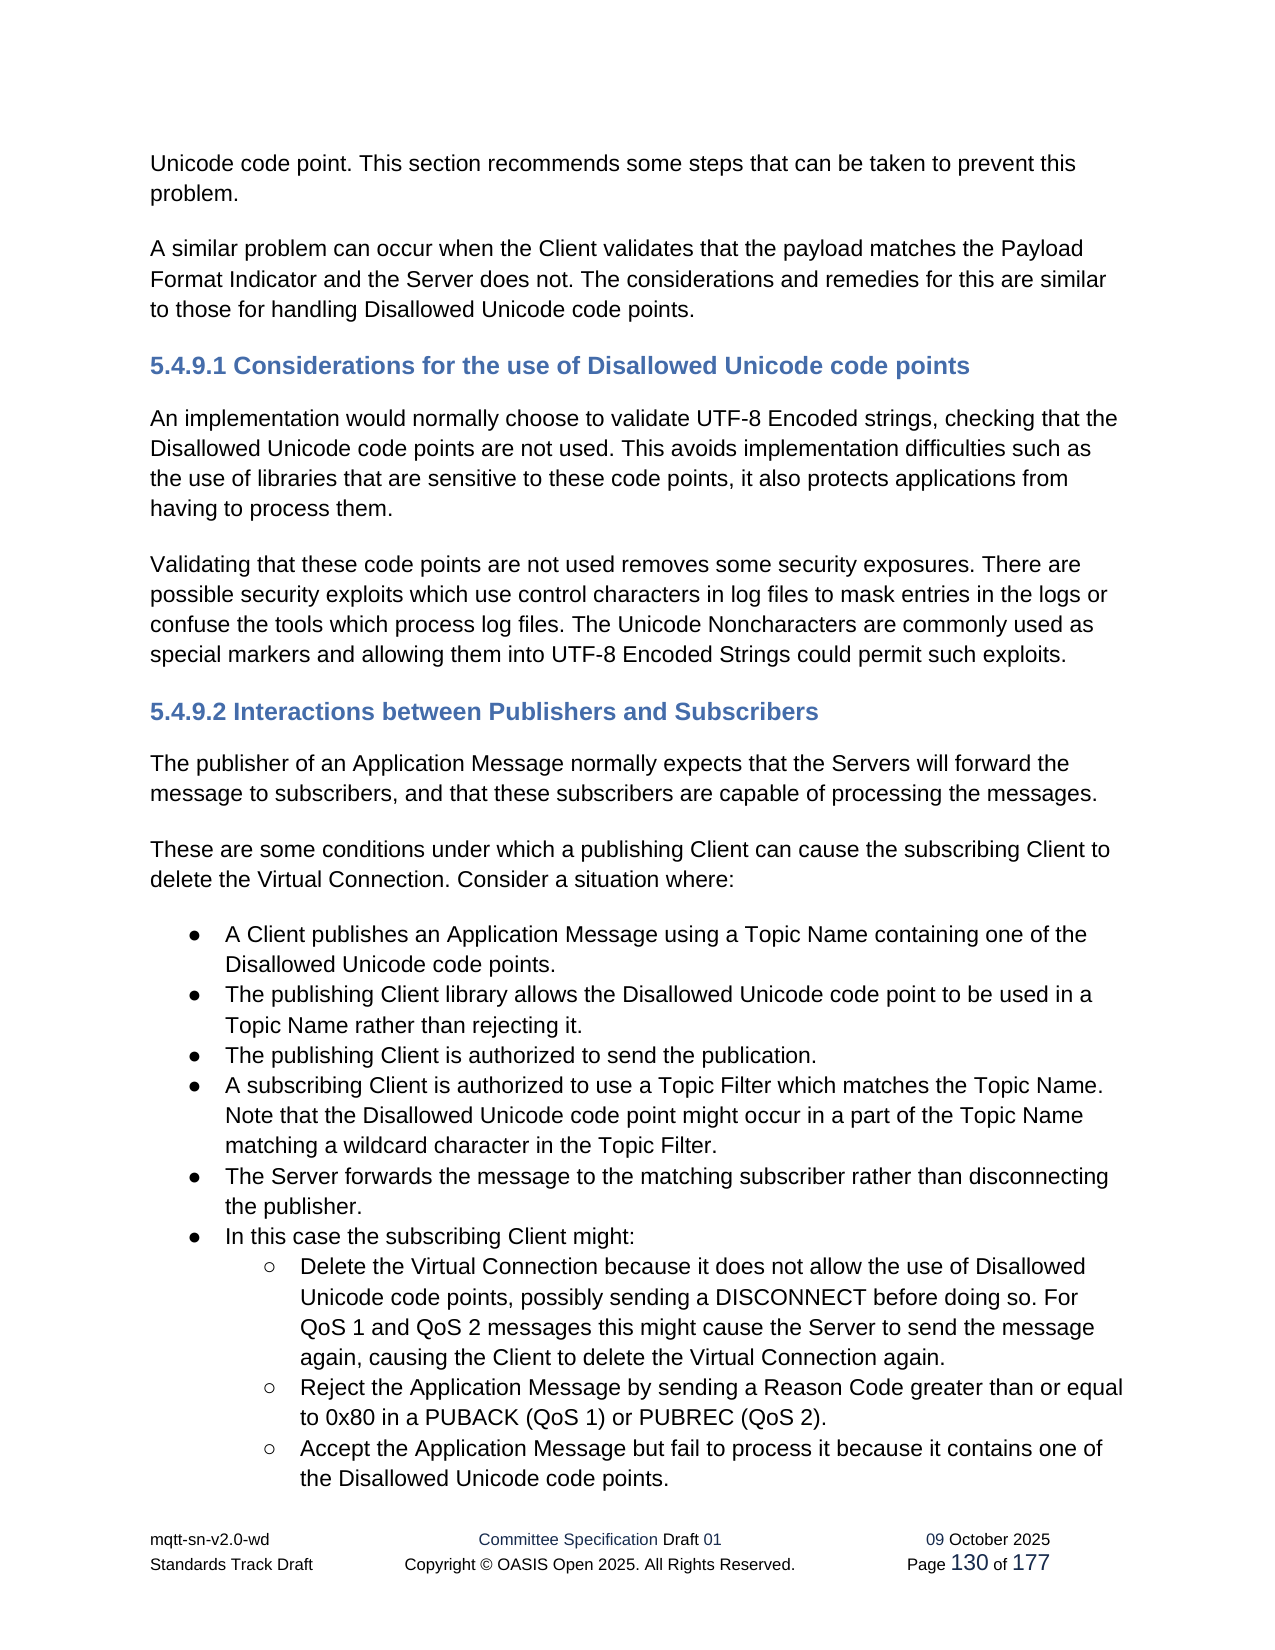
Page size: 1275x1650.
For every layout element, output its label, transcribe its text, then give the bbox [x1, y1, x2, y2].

text Unicode code point. This section recommends some steps that can be taken to prevent this problem. [150, 150, 1125, 207]
list The Server forwards the message to the matching subscriber rather than disconnecting the publisher. [187, 1163, 1125, 1219]
list A subscribing Client is authorized to use a Topic Filter which matches the Topic Name. Note that the Disallowed Unicode code point might occur in a part of the Topic Name matching a wildcard character in the Topic Filter. [187, 1072, 1125, 1159]
list A Client publishes an Application Message using a Topic Name containing one of the Disallowed Unicode code points. [187, 921, 1125, 978]
subtitle 5.4.9.2 Interactions between Publishers and Subscribers [150, 696, 1124, 725]
text These are some conditions under which a publishing Client can cause the subscribing Client to delete the Virtual Connection. Consider a situation where: [150, 836, 1125, 892]
list Reject the Application Message by sending a Reason Code greater than or equal to 0x80 in a PUBACK (QoS 1) or PUBREC (QoS 2). [262, 1374, 1125, 1431]
list The publishing Client library allows the Disallowed Unicode code point to be used in a Topic Name rather than rejecting it. [187, 981, 1125, 1038]
list The publishing Client is authorized to send the publication. [187, 1042, 1125, 1068]
list In this case the subscribing Client might: [187, 1223, 1125, 1249]
subtitle 5.4.9.1 Considerations for the use of Disallowed Unicode code points [150, 351, 1124, 380]
list Accept the Application Message but fail to process it because it contains one of the Disallowed Unicode code points. [262, 1434, 1125, 1491]
text A similar problem can occur when the Client validates that the payload matches the Payload Format Indicator and the Server does not. The considerations and remedies for this are similar to those for handling Disallowed Unicode code points. [150, 235, 1125, 322]
text The publisher of an Application Message normally expects that the Servers will forward the message to subscribers, and that these subscribers are capable of processing the messages. [150, 750, 1125, 807]
text An implementation would normally choose to validate UTF-8 Encoded strings, checking that the Disallowed Unicode code points are not used. This avoids implementation difficulties such as the use of libraries that are sensitive to these code points, it also protects applications from having to process them. [150, 405, 1125, 522]
text Validating that these code points are not used removes some security exposures. There are possible security exploits which use control characters in log files to mask entries in the logs or confuse the tools which process log files. The Unicode Noncharacters are commonly used as special markers and allowing them into UTF-8 Encoded Strings could permit such exploits. [150, 551, 1125, 668]
list Delete the Virtual Connection because it does not allow the use of Disallowed Unicode code points, possibly sending a DISCONNECT before doing so. For QoS 1 and QoS 2 messages this might cause the Server to send the message again, causing the Client to delete the Virtual Connection again. [262, 1253, 1125, 1370]
